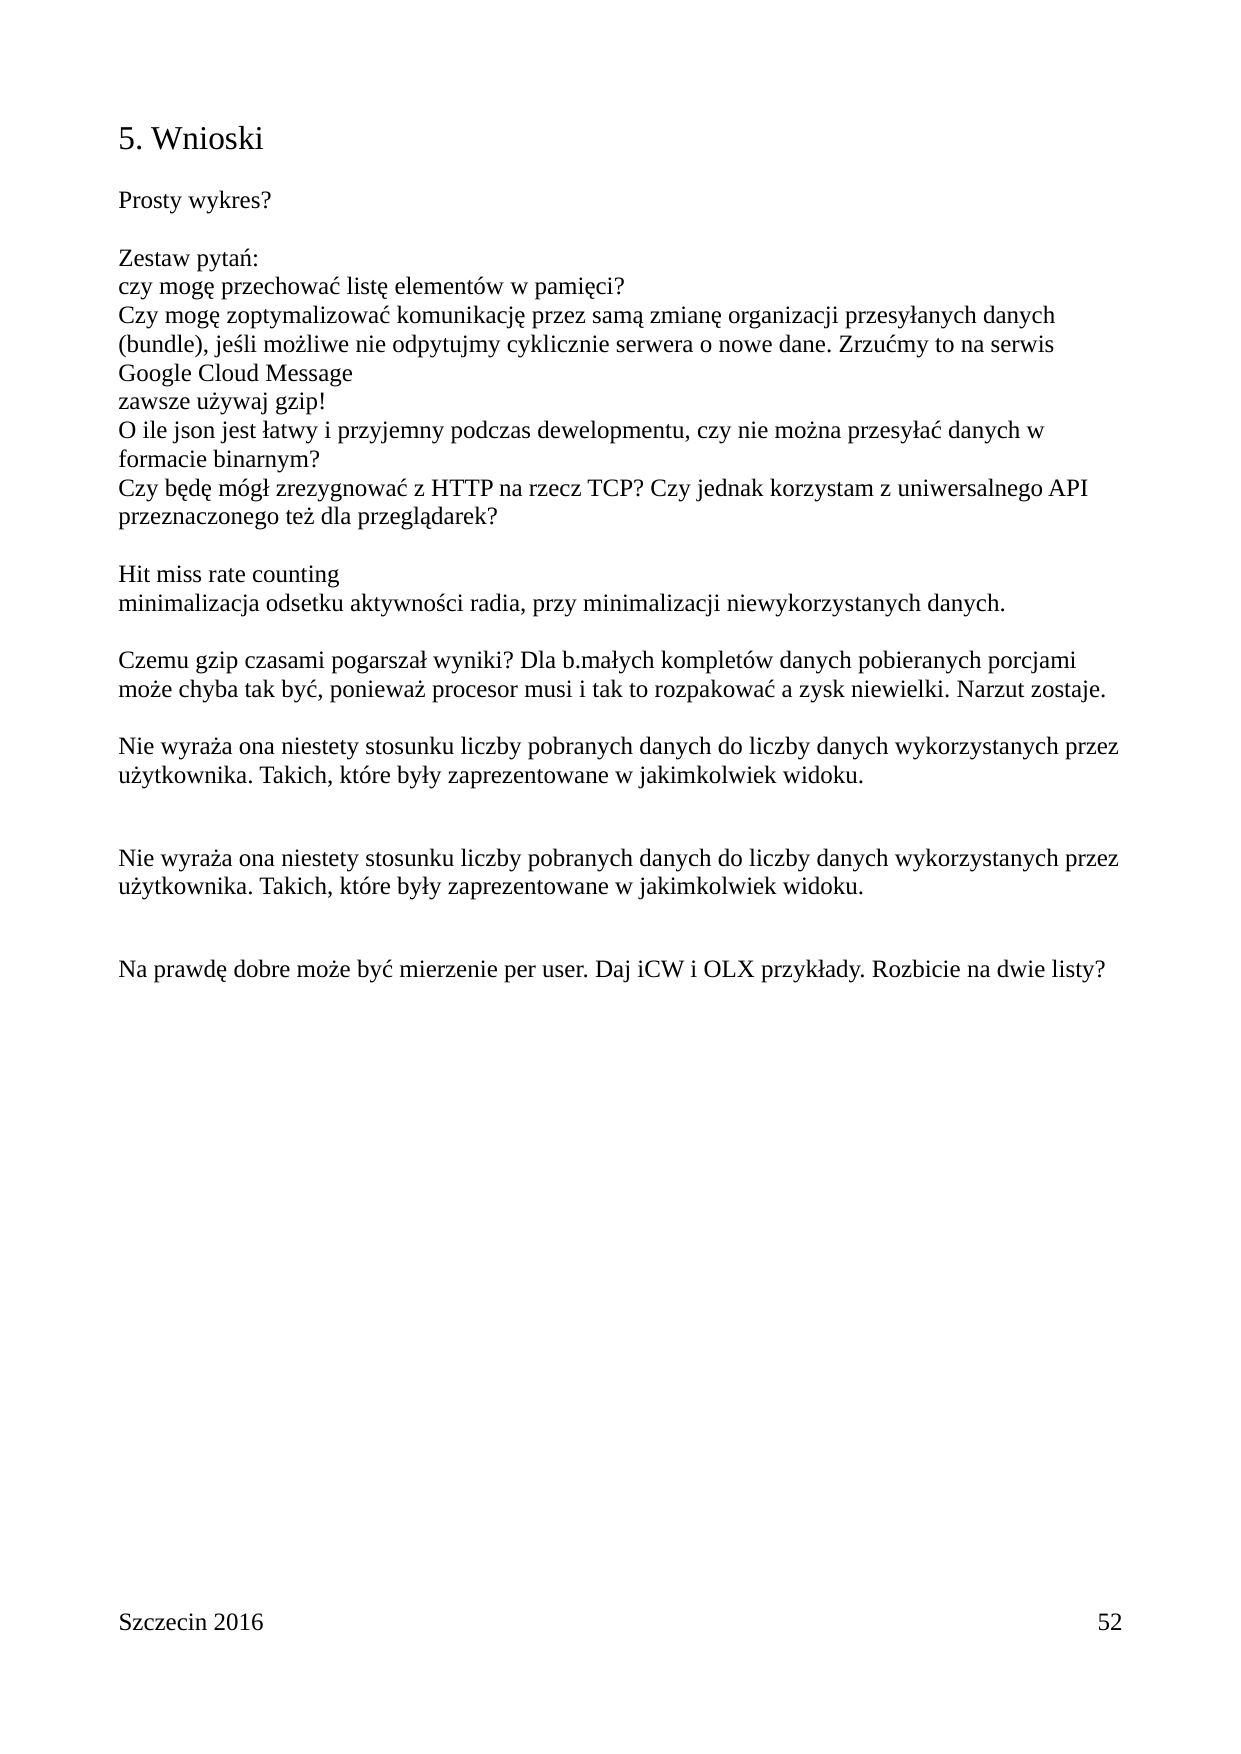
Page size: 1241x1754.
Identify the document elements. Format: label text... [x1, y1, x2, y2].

text Nie wyraża ona niestety stosunku liczby pobranych danych do liczby danych wykorzystanych przez użytkownika. Takich, które były zaprezentowane w jakimkolwiek widoku. [118, 843, 1122, 900]
text czy mogę przechować listę elementów w pamięci? [118, 271, 1122, 300]
text Hit miss rate counting [118, 559, 1122, 588]
text Nie wyraża ona niestety stosunku liczby pobranych danych do liczby danych wykorzystanych przez użytkownika. Takich, które były zaprezentowane w jakimkolwiek widoku. [118, 731, 1122, 789]
text Czemu gzip czasami pogarszał wyniki? Dla b.małych kompletów danych pobieranych porcjami może chyba tak być, ponieważ procesor musi i tak to rozpakować a zysk niewielki. Narzut zostaje. [118, 645, 1122, 703]
text Prosty wykres? [118, 185, 1122, 214]
text Czy mogę zoptymalizować komunikację przez samą zmianę organizacji przesyłanych danych (bundle), jeśli możliwe nie odpytujmy cyklicznie serwera o nowe dane. Zrzućmy to na serwis Google Cloud Message [118, 300, 1122, 386]
text minimalizacja odsetku aktywności radia, przy minimalizacji niewykorzystanych danych. [118, 588, 1122, 616]
text Zestaw pytań: [118, 243, 1122, 271]
text Czy będę mógł zrezygnować z HTTP na rzecz TCP? Czy jednak korzystam z uniwersalnego API przeznaczonego też dla przeglądarek? [118, 473, 1122, 530]
text zawsze używaj gzip! [118, 386, 1122, 415]
text O ile json jest łatwy i przyjemny podczas dewelopmentu, czy nie można przesyłać danych w formacie binarnym? [118, 415, 1122, 473]
subtitle 5. Wnioski [118, 118, 1122, 156]
text Na prawdę dobre może być mierzenie per user. Daj iCW i OLX przykłady. Rozbicie na dwie listy? [118, 954, 1122, 983]
